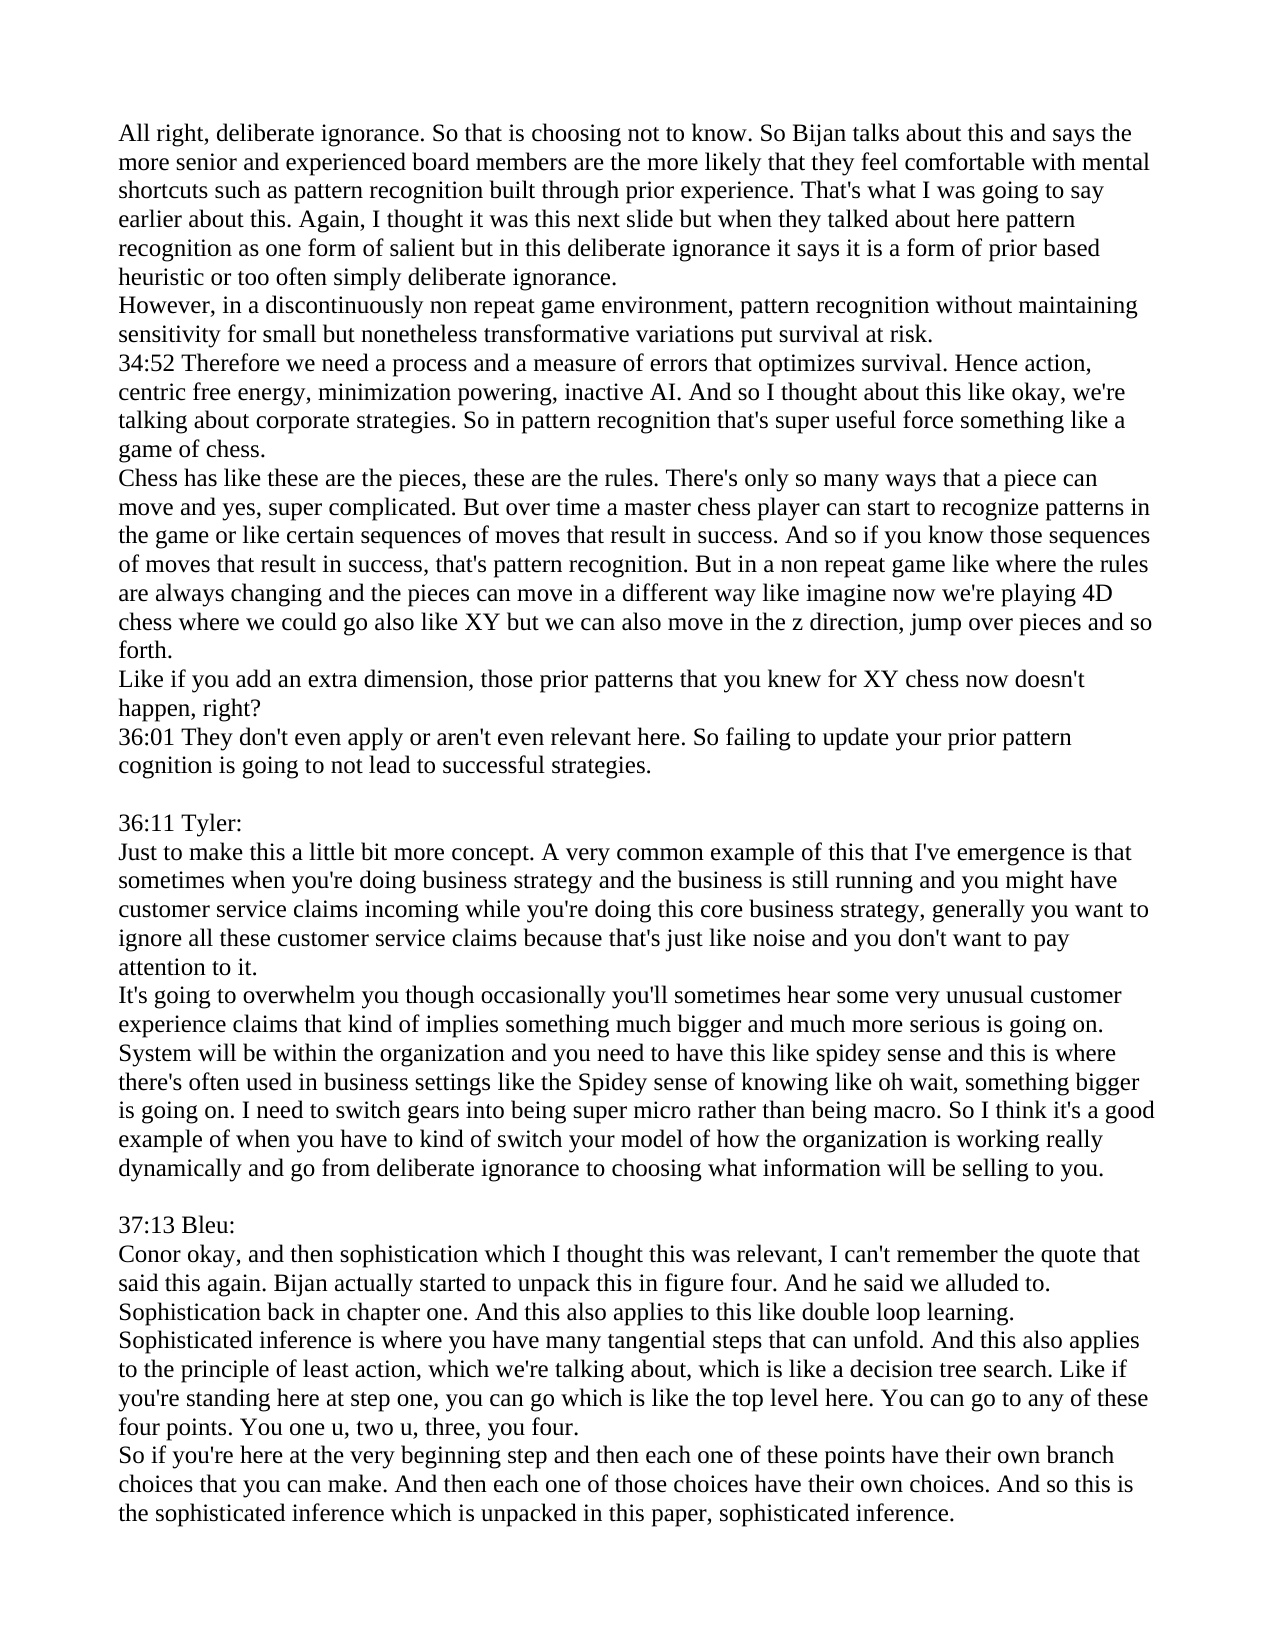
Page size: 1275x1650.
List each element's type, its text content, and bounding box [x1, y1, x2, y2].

text 36:11 Tyler: [118, 808, 1157, 837]
text 36:01 They don't even apply or aren't even relevant here. So failing to update your prior pattern cognition is going to not lead to successful strategies. [118, 722, 1157, 779]
text Just to make this a little bit more concept. A very common example of this that I've emergence is that sometimes when you're doing business strategy and the business is still running and you might have customer service claims incoming while you're doing this core business strategy, generally you want to ignore all these customer service claims because that's just like noise and you don't want to pay attention to it. [118, 837, 1157, 981]
text Chess has like these are the pieces, these are the rules. There's only so many ways that a piece can move and yes, super complicated. But over time a master chess player can start to recognize patterns in the game or like certain sequences of moves that result in success. And so if you know those sequences of moves that result in success, that's pattern recognition. But in a non repeat game like where the rules are always changing and the pieces can move in a different way like imagine now we're playing 4D chess where we could go also like XY but we can also move in the z direction, jump over pieces and so forth. [118, 463, 1157, 664]
text So if you're here at the very beginning step and then each one of these points have their own branch choices that you can make. And then each one of those choices have their own choices. And so this is the sophisticated inference which is unpacked in this paper, sophisticated inference. [118, 1441, 1157, 1527]
text However, in a discontinuously non repeat game environment, pattern recognition without maintaining sensitivity for small but nonetheless transformative variations put survival at risk. [118, 291, 1157, 348]
text Conor okay, and then sophistication which I thought this was relevant, I can't remember the quote that said this again. Bijan actually started to unpack this in figure four. And he said we alluded to. Sophistication back in chapter one. And this also applies to this like double loop learning. [118, 1239, 1157, 1326]
text Like if you add an extra dimension, those prior patterns that you knew for XY chess now doesn't happen, right? [118, 664, 1157, 722]
text 37:13 Bleu: [118, 1211, 1157, 1239]
text All right, deliberate ignorance. So that is choosing not to know. So Bijan talks about this and says the more senior and experienced board members are the more likely that they feel comfortable with mental shortcuts such as pattern recognition built through prior experience. That's what I was going to say earlier about this. Again, I thought it was this next slide but when they talked about here pattern recognition as one form of salient but in this deliberate ignorance it says it is a form of prior based heuristic or too often simply deliberate ignorance. [118, 118, 1157, 291]
text Sophisticated inference is where you have many tangential steps that can unfold. And this also applies to the principle of least action, which we're talking about, which is like a decision tree search. Like if you're standing here at step one, you can go which is like the top level here. You can go to any of these four points. You one u, two u, three, you four. [118, 1326, 1157, 1441]
text It's going to overwhelm you though occasionally you'll sometimes hear some very unusual customer experience claims that kind of implies something much bigger and much more serious is going on. System will be within the organization and you need to have this like spidey sense and this is where there's often used in business settings like the Spidey sense of knowing like oh wait, something bigger is going on. I need to switch gears into being super micro rather than being macro. So I think it's a good example of when you have to kind of switch your model of how the organization is working really dynamically and go from deliberate ignorance to choosing what information will be selling to you. [118, 981, 1157, 1182]
text 34:52 Therefore we need a process and a measure of errors that optimizes survival. Hence action, centric free energy, minimization powering, inactive AI. And so I thought about this like okay, we're talking about corporate strategies. So in pattern recognition that's super useful force something like a game of chess. [118, 348, 1157, 463]
